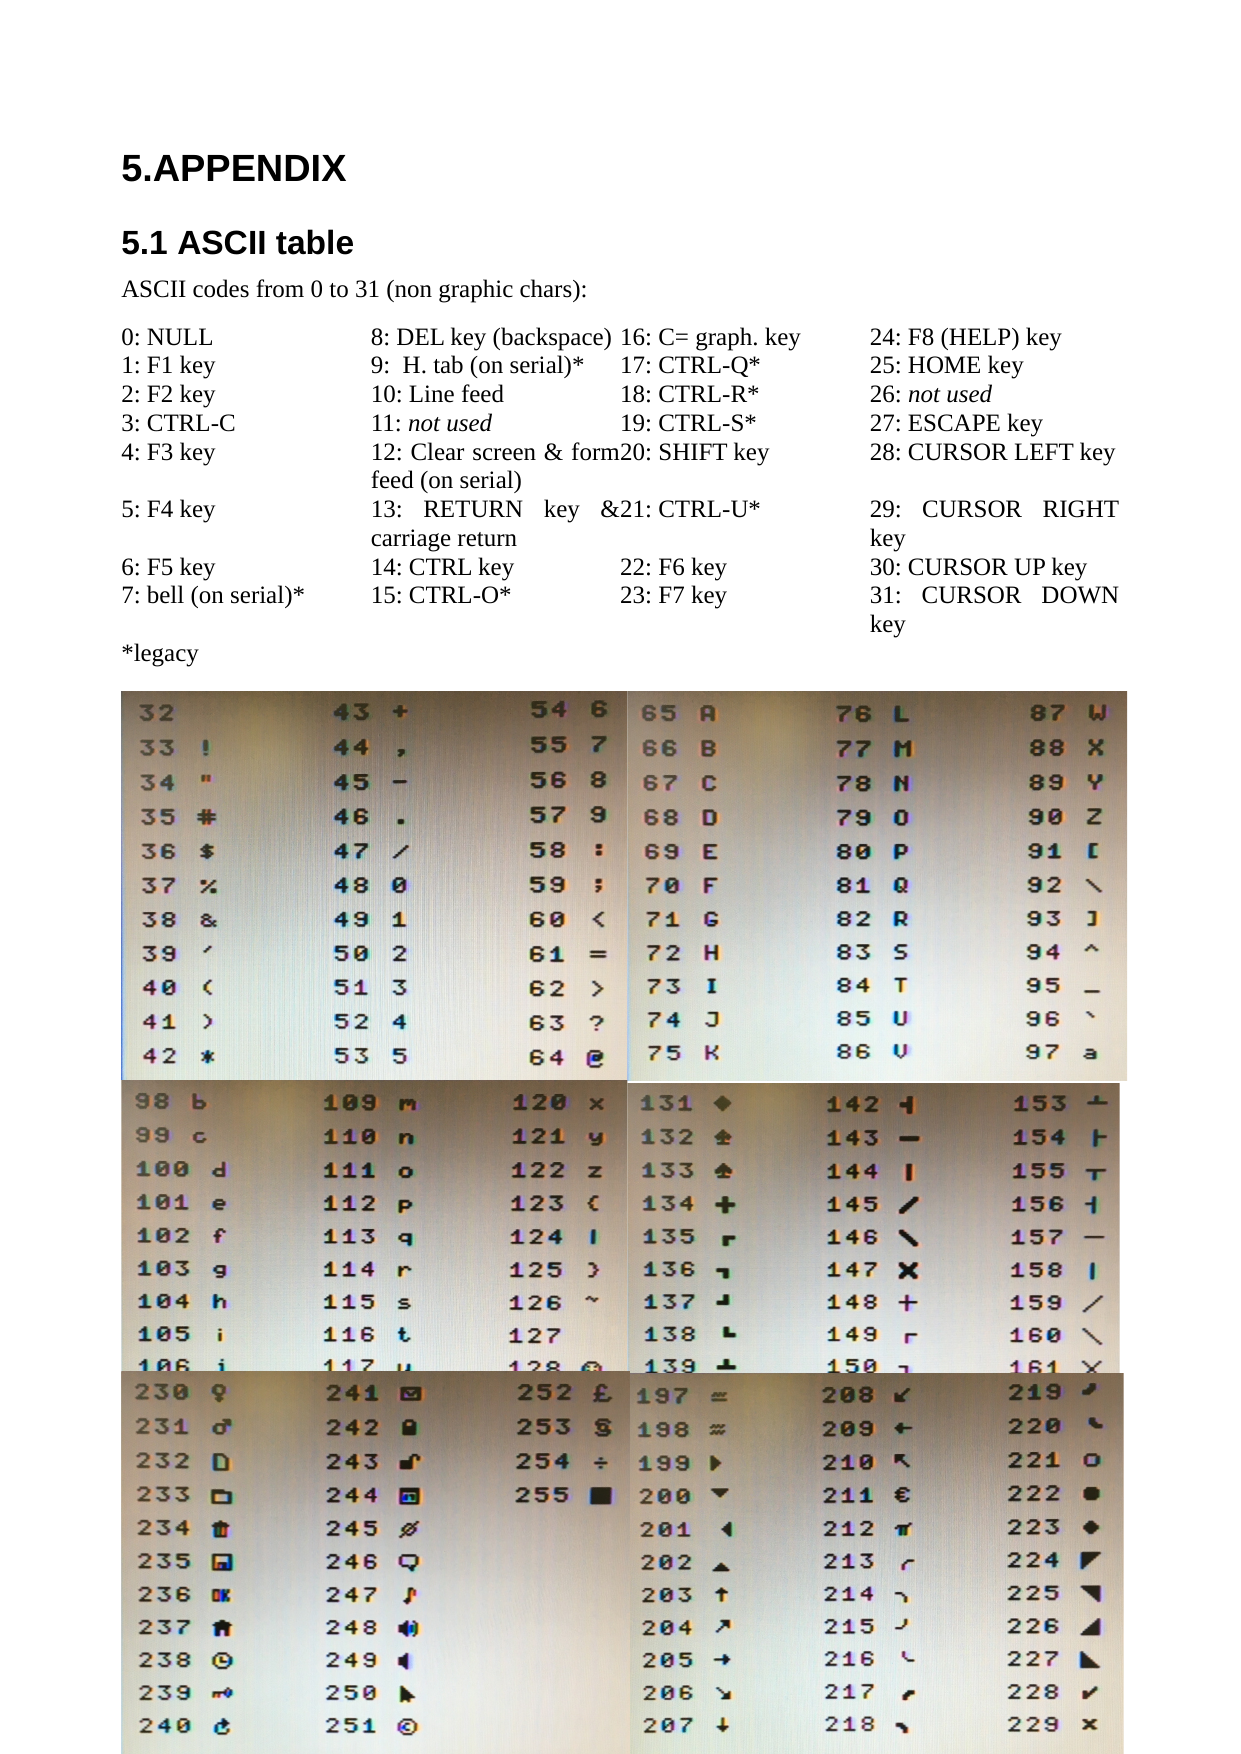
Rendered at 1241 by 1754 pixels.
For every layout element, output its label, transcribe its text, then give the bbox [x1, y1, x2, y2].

table_cell 30: CURSOR UP key [870, 552, 1119, 581]
table_cell 2: F2 key [121, 379, 371, 408]
table_cell 15: CTRL-O* [371, 581, 620, 638]
text *legacy [121, 638, 1119, 667]
picture [121, 691, 1128, 1754]
subtitle 5.APPENDIX [121, 146, 1119, 190]
table_cell 22: F6 key [620, 552, 869, 581]
table_cell 4: F3 key [121, 437, 371, 494]
table_cell 12: Clear screen & form feed (on serial) [371, 437, 620, 494]
table_cell 31: CURSOR DOWN key [870, 581, 1119, 638]
table_cell 18: CTRL-R* [620, 379, 869, 408]
table_header 8: DEL key (backspace) [371, 322, 620, 351]
table_cell 13: RETURN key & carriage return [371, 494, 620, 552]
table_header 16: C= graph. key [620, 322, 869, 351]
table_cell 28: CURSOR LEFT key [870, 437, 1119, 494]
table_cell 11: not used [371, 408, 620, 437]
table_cell 21: CTRL-U* [620, 494, 869, 552]
table_cell 1: F1 key [121, 351, 371, 379]
table_cell 26: not used [870, 379, 1119, 408]
table_cell 19: CTRL-S* [620, 408, 869, 437]
table_cell 29: CURSOR RIGHT key [870, 494, 1119, 552]
table_header 24: F8 (HELP) key [870, 322, 1119, 351]
table_cell 9: H. tab (on serial)* [371, 351, 620, 379]
table_cell 10: Line feed [371, 379, 620, 408]
subtitle 5.1 ASCII table [121, 223, 1119, 262]
table_cell 27: ESCAPE key [870, 408, 1119, 437]
table_cell 23: F7 key [620, 581, 869, 638]
table_header 0: NULL [121, 322, 371, 351]
table_cell 6: F5 key [121, 552, 371, 581]
table_cell 20: SHIFT key [620, 437, 869, 494]
table_cell 3: CTRL-C [121, 408, 371, 437]
text ASCII codes from 0 to 31 (non graphic chars): [121, 274, 1119, 303]
table_cell 14: CTRL key [371, 552, 620, 581]
table_cell 7: bell (on serial)* [121, 581, 371, 638]
table_cell 5: F4 key [121, 494, 371, 552]
table_cell 17: CTRL-Q* [620, 351, 869, 379]
table_cell 25: HOME key [870, 351, 1119, 379]
